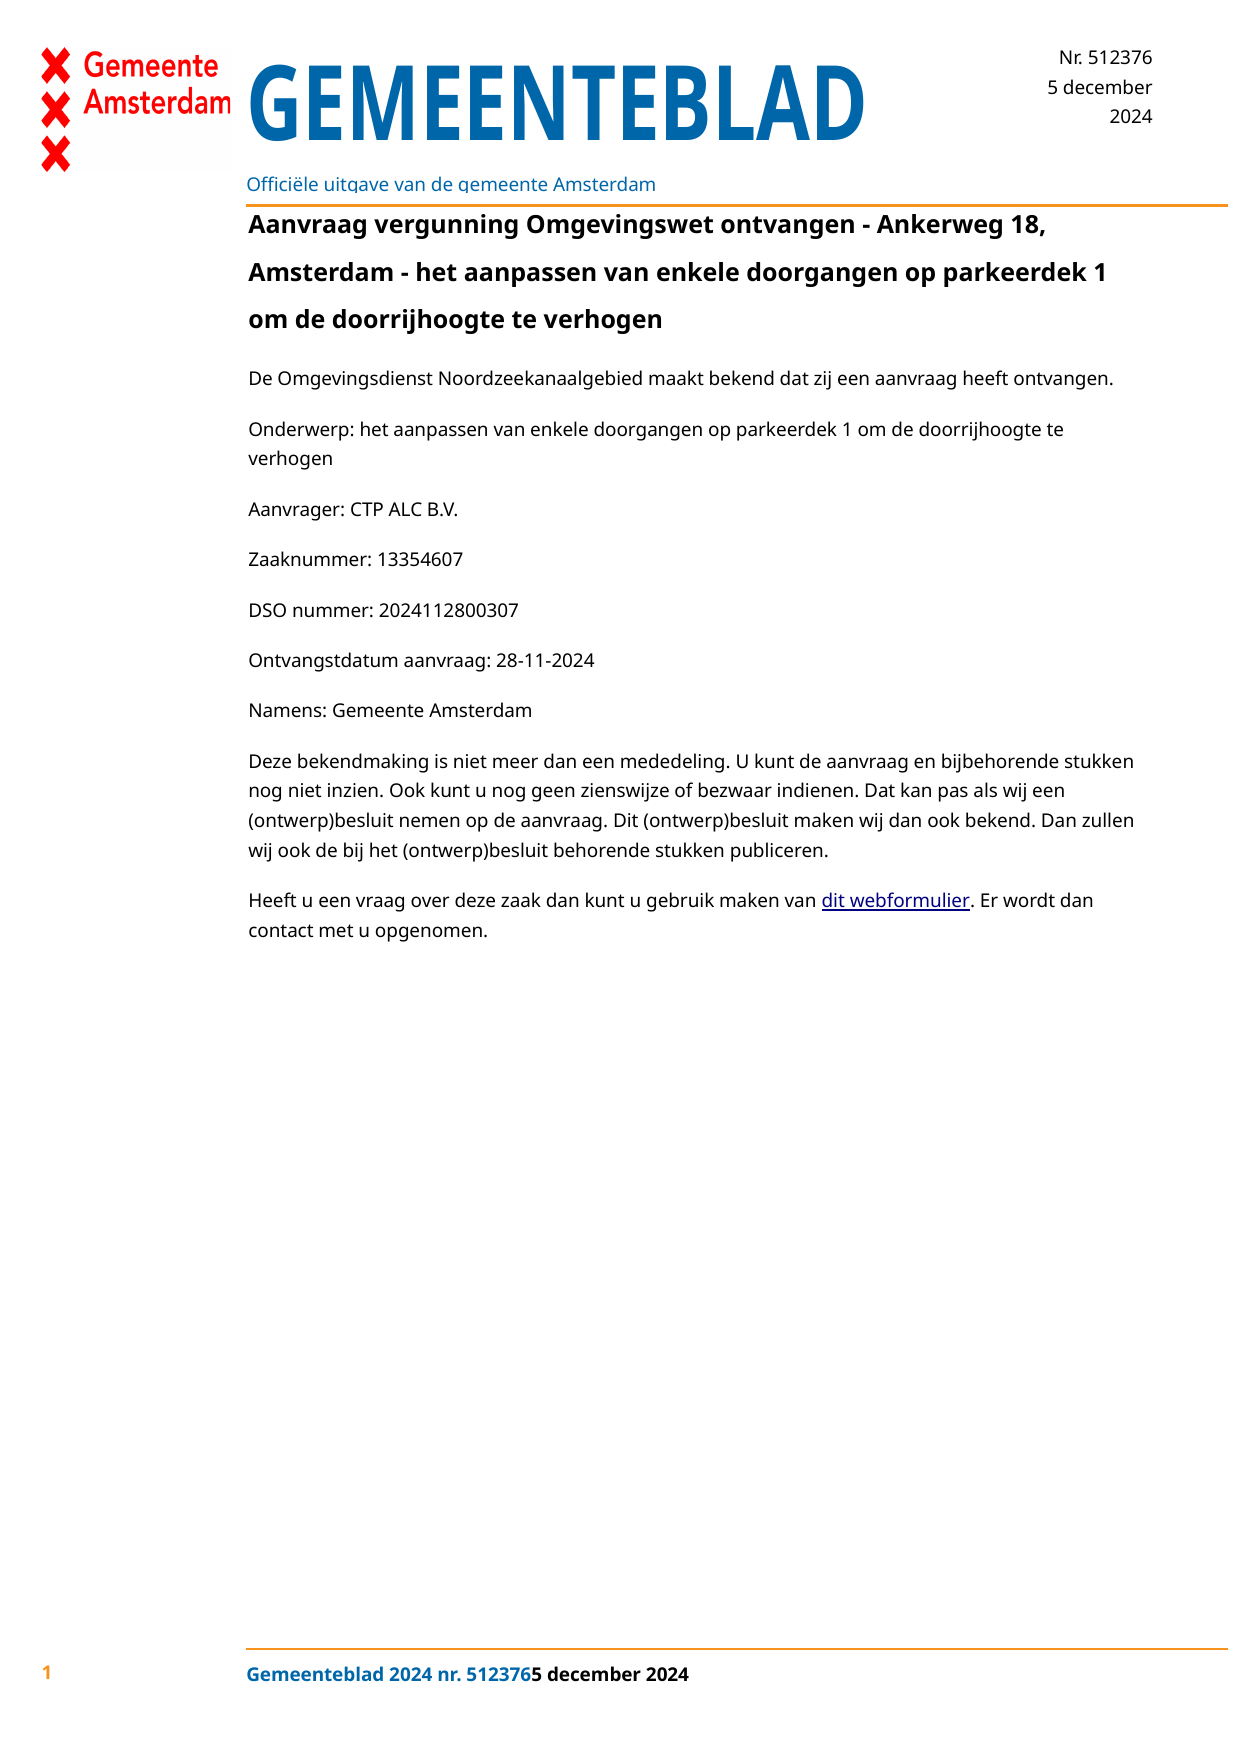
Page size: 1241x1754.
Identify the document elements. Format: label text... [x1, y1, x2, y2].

text Aanvraag vergunning Omgevingswet ontvangen - Ankerweg 18, Amsterdam - het aanpassen van enkele doorgangen op parkeerdek 1 om de doorrijhoogte te verhogen [248, 207, 1152, 336]
text Heeft u een vraag over deze zaak dan kunt u gebruik maken van dit webformulier. Er wordt dan contact met u opgenomen. [248, 887, 1152, 942]
text Onderwerp: het aanpassen van enkele doorgangen op parkeerdek 1 om de doorrijhoogte te verhogen [248, 416, 1152, 471]
text Namens: Gemeente Amsterdam [248, 698, 1152, 723]
text De Omgevingsdienst Noordzeekanaalgebied maakt bekend dat zij een aanvraag heeft ontvangen. [248, 366, 1152, 391]
text Deze bekendmaking is niet meer dan een mededeling. U kunt de aanvraag en bijbehorende stukken nog niet inzien. Ook kunt u nog geen zienswijze of bezwaar indienen. Dat kan pas als wij een (ontwerp)besluit nemen op de aanvraag. Dit (ontwerp)besluit maken wij dan ook bekend. Dan zullen wij ook de bij het (ontwerp)besluit behorende stukken publiceren. [248, 748, 1152, 862]
text Ontvangstdatum aanvraag: 28-11-2024 [248, 647, 1152, 673]
text Aanvrager: CTP ALC B.V. [248, 496, 1152, 522]
text DSO nummer: 2024112800307 [248, 597, 1152, 622]
picture [41, 47, 231, 172]
text Zaaknummer: 13354607 [248, 546, 1152, 572]
